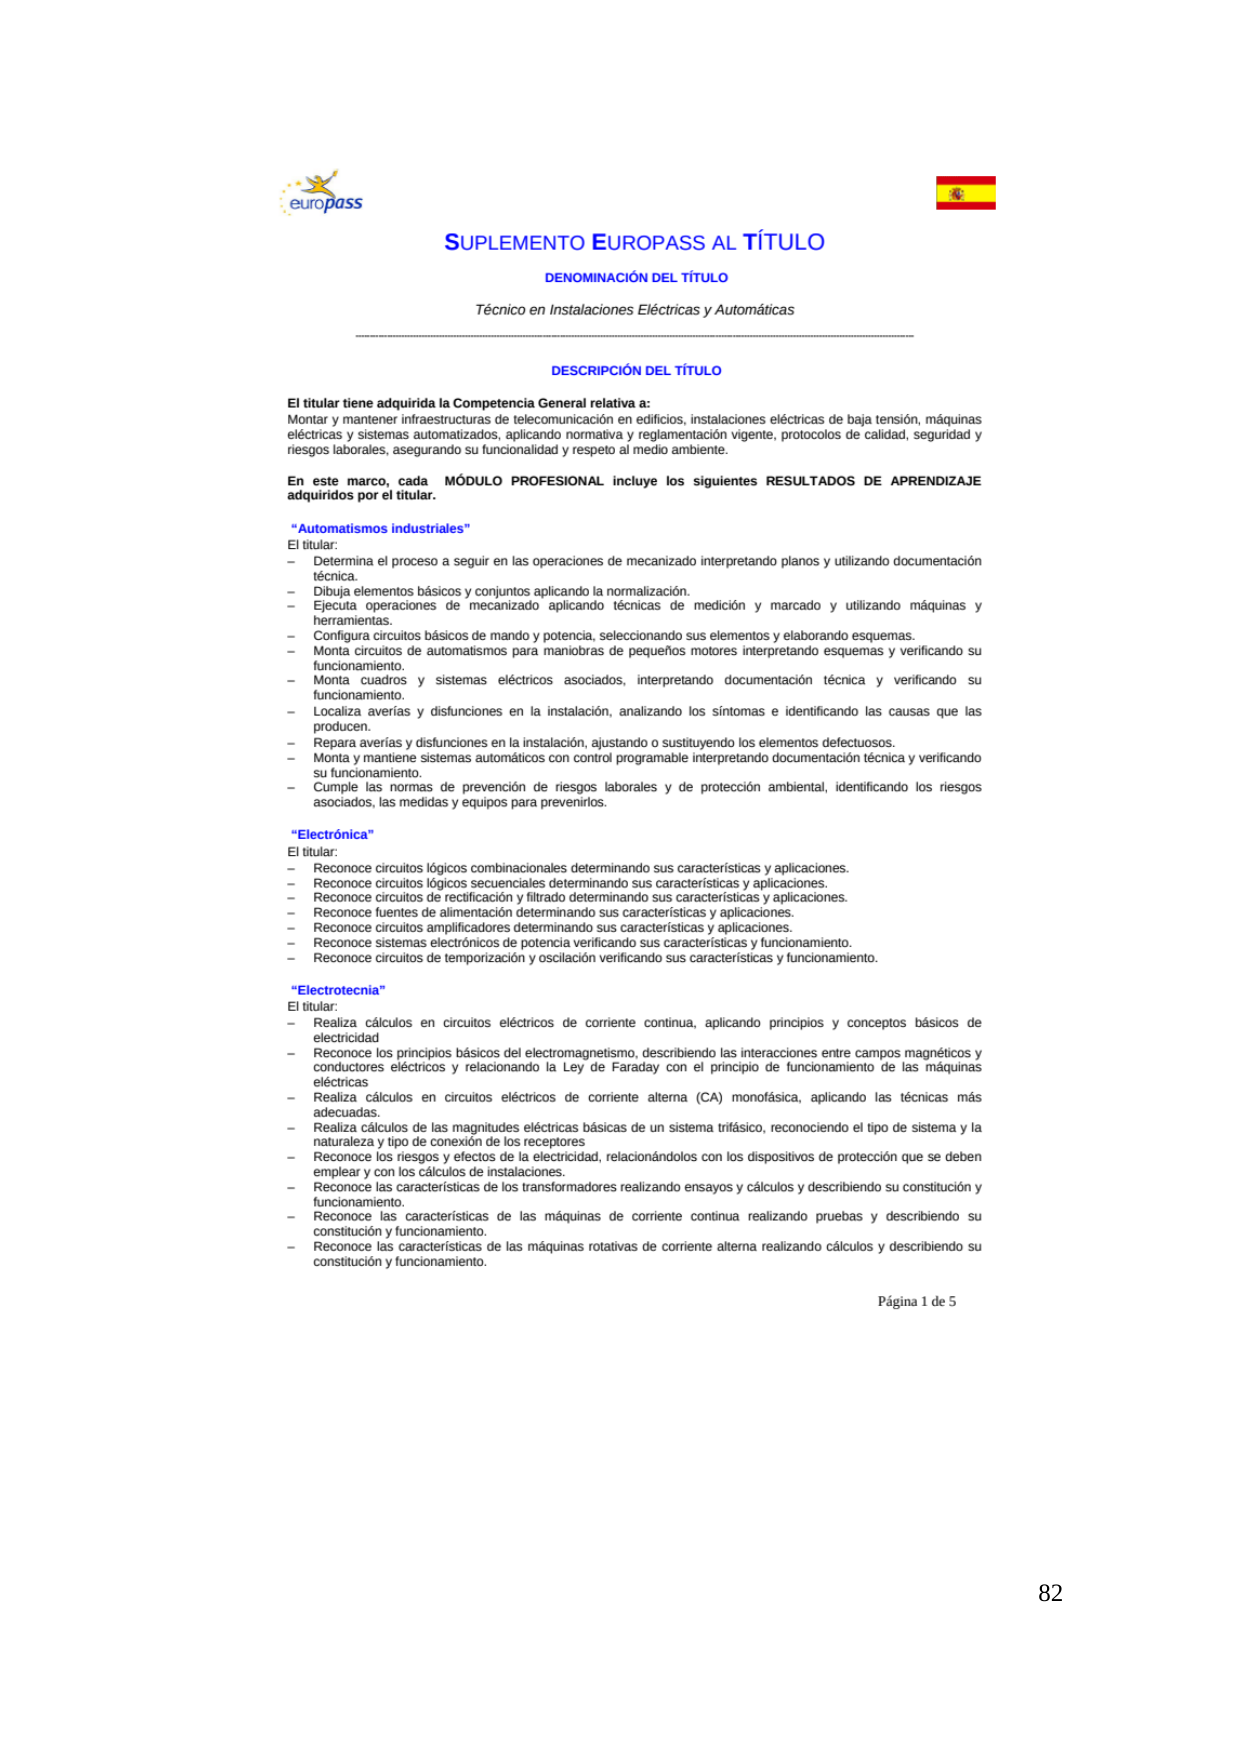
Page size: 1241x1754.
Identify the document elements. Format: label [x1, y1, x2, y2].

picture [206, 147, 1063, 1360]
